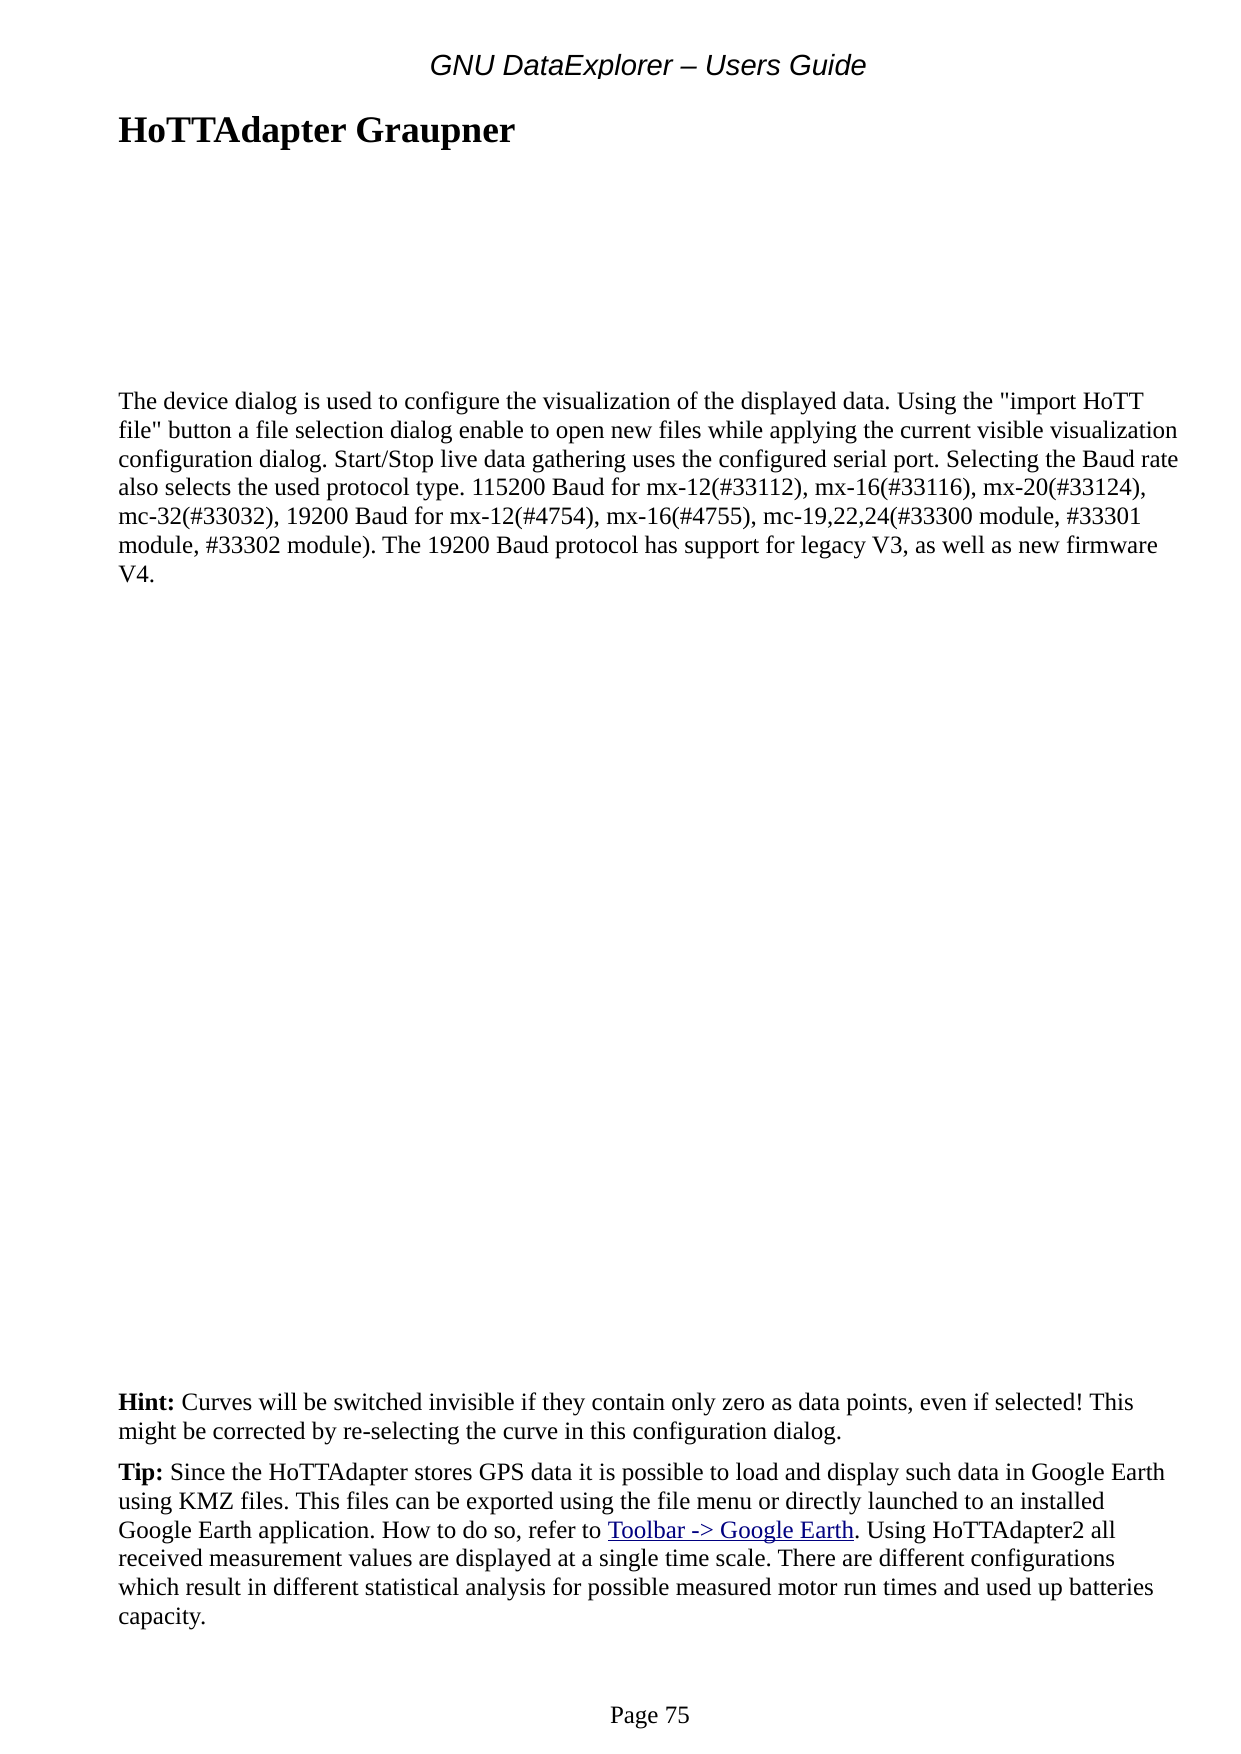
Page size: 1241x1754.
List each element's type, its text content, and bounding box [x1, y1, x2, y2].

text Tip: Since the HoTTAdapter stores GPS data it is possible to load and display such data in Google Earth using KMZ files. This files can be exported using the file menu or directly launched to an installed Google Earth application. How to do so, refer to Toolbar -> Google Earth. Using HoTTAdapter2 all received measurement values are displayed at a single time scale. There are different configurations which result in different statistical analysis for possible measured motor run times and used up batteries capacity. [118, 1457, 1181, 1630]
subtitle HoTTAdapter Graupner [118, 108, 1181, 151]
text Hint: Curves will be switched invisible if they contain only zero as data points, even if selected! This might be corrected by re-selecting the curve in this configuration dialog. [118, 1387, 1181, 1445]
text The device dialog is used to configure the visualization of the displayed data. Using the "import HoTT file" button a file selection dialog enable to open new files while applying the current visible visualization configuration dialog. Start/Stop live data gathering uses the configured serial port. Selecting the Baud rate also selects the used protocol type. 115200 Baud for mx-12(#33112), mx-16(#33116), mx-20(#33124), mc-32(#33032), 19200 Baud for mx-12(#4754), mx-16(#4755), mc-19,22,24(#33300 module, #33301 module, #33302 module). The 19200 Baud protocol has support for legacy V3, as well as new firmware V4. [118, 386, 1181, 587]
